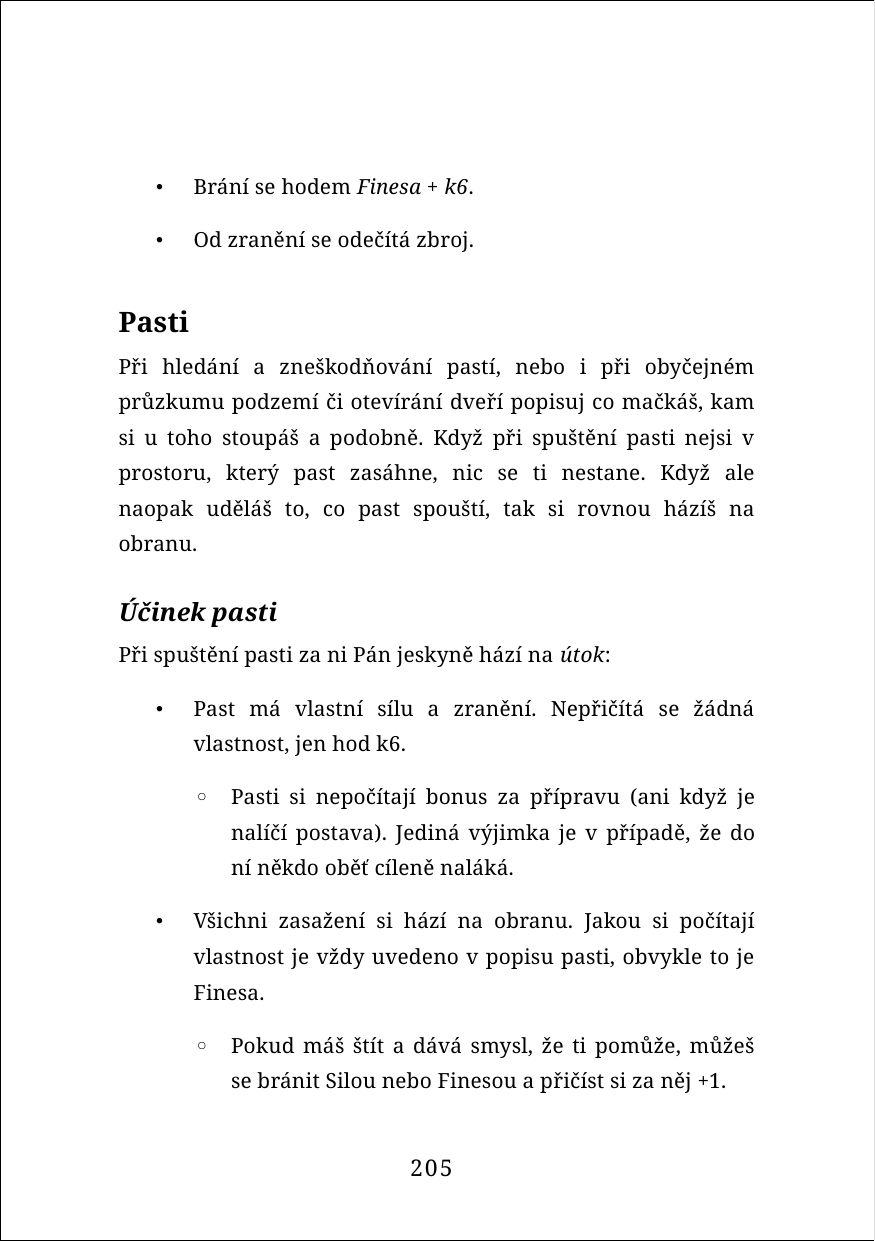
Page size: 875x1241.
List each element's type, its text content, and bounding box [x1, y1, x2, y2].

subtitle Pasti [118, 302, 756, 340]
list Pasti si nepočítají bonus za přípravu (ani když je nalíčí postava). Jediná výjimka je v případě, že do ní někdo oběť cíleně naláká. [193, 782, 756, 882]
text Při spuštění pasti za ni Pán jeskyně hází na útok: [118, 640, 756, 669]
list Všichni zasažení si hází na obranu. Jakou si počítají vlastnost je vždy uvedeno v popisu pasti, obvykle to je Finesa. [156, 907, 756, 1006]
list Pokud máš štít a dává smysl, že ti pomůže, můžeš se bránit Silou nebo Finesou a přičíst si za něj +1. [193, 1031, 756, 1095]
list Brání se hodem Finesa + k6. [156, 172, 756, 200]
text Při hledání a zneškodňování pastí, nebo i při obyčejném průzkumu podzemí či otevírání dveří popisuj co mačkáš, kam si u toho stoupáš a podobně. Když při spuštění pasti nejsi v prostoru, který past zasáhne, nic se ti nestane. Když ale naopak uděláš to, co past spouští, tak si rovnou házíš na obranu. [118, 352, 756, 558]
subtitle Účinek pasti [118, 594, 756, 629]
list Od zranění se odečítá zbroj. [156, 225, 756, 253]
list Past má vlastní sílu a zranění. Nepřičítá se žádná vlastnost, jen hod k6. [156, 694, 756, 758]
